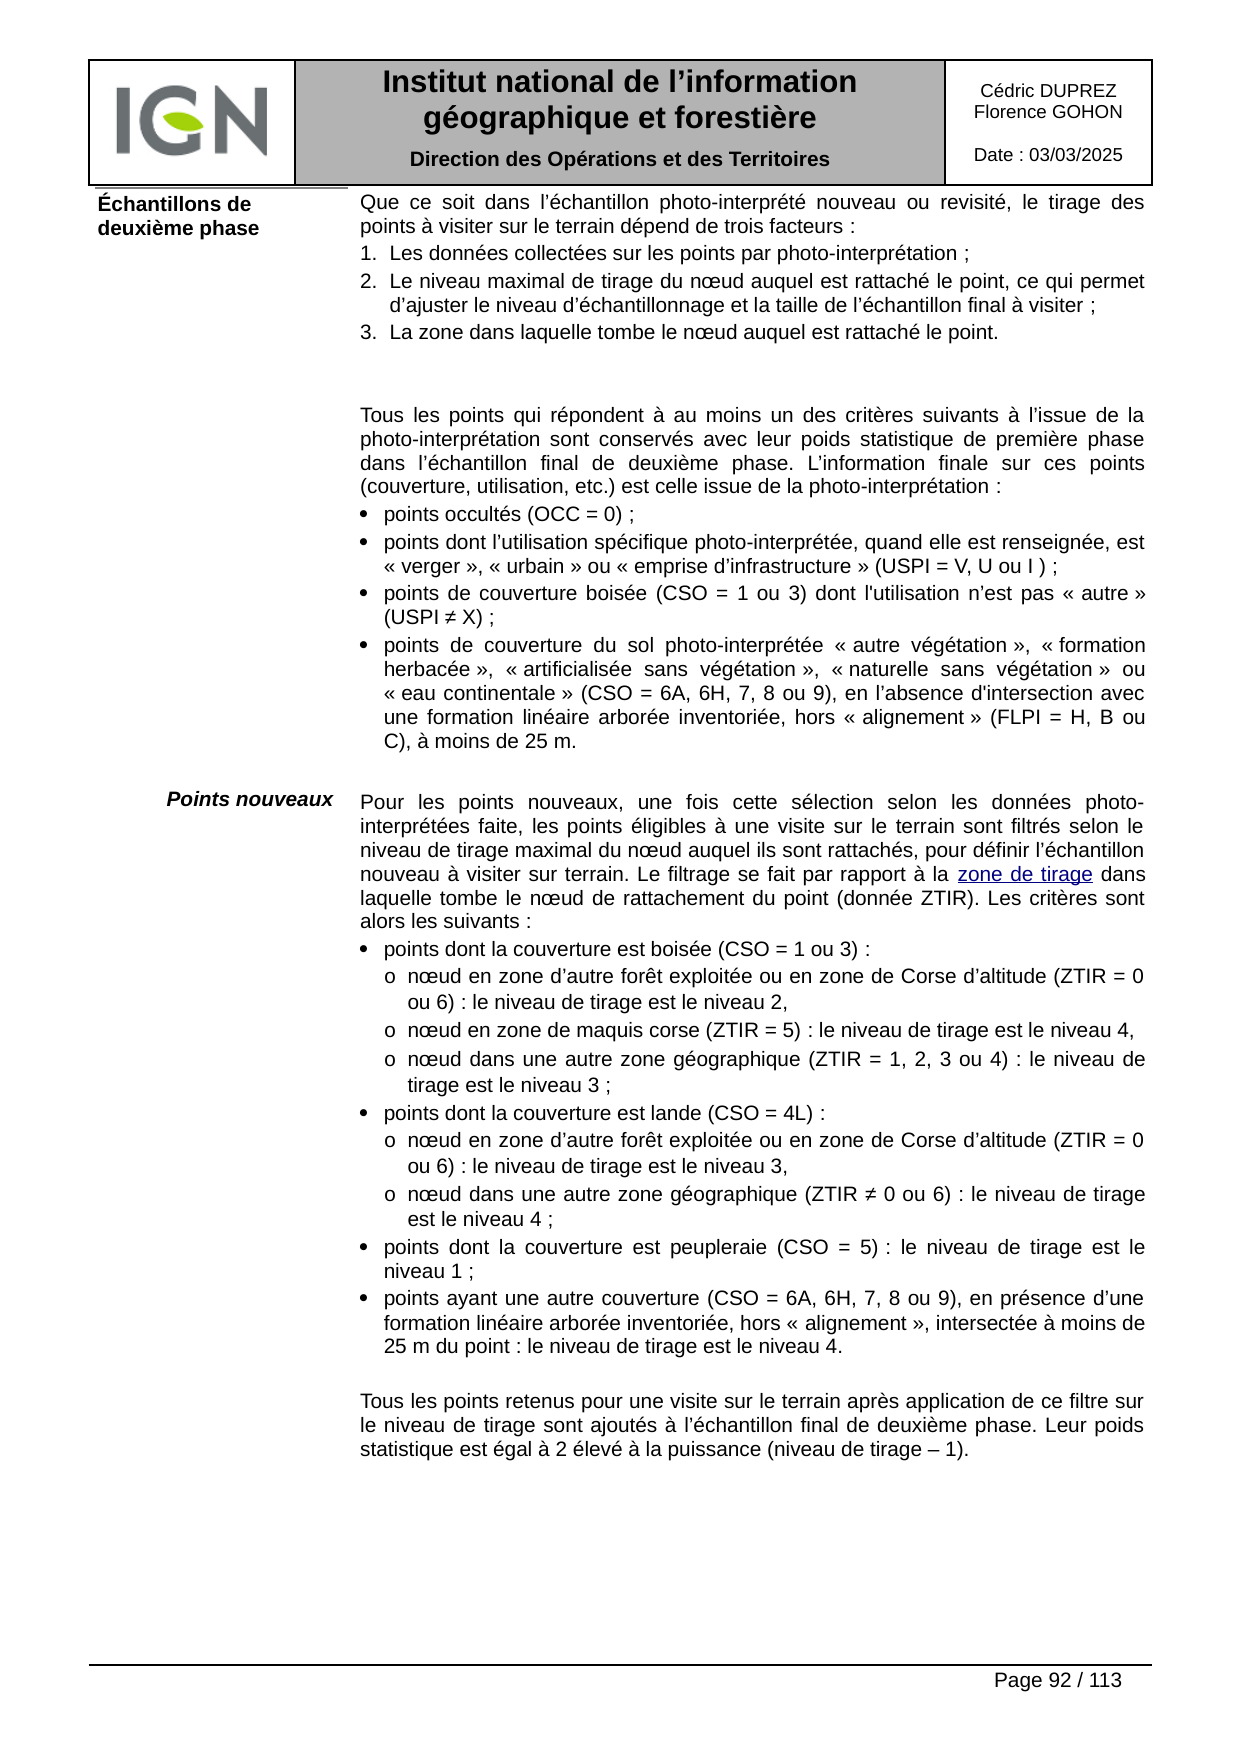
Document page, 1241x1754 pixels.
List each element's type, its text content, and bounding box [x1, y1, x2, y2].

table_cell Pour les points nouveaux, une fois cette sélection selon les données photo-interprétées faite, les points éligibles à une visite sur le terrain sont filtrés selon le niveau de tirage maximal du nœud auquel ils sont rattachés, pour définir l’échantillon nouveau à visiter sur terrain. Le filtrage se fait par rapport à la zone de tirage dans laquelle tombe le nœud de rattachement du point (donnée ZTIR). Les critères sont alors les suivants : points dont la couverture est boisée (CSO = 1 ou 3) : nœud en zone d’autre forêt exploitée ou en zone de Corse d’altitude (ZTIR = 0 ou 6) : le niveau de tirage est le niveau 2, nœud en zone de maquis corse (ZTIR = 5) : le niveau de tirage est le niveau 4, nœud dans une autre zone géographique (ZTIR = 1, 2, 3 ou 4) : le niveau de tirage est le niveau 3 ; points dont la couverture est lande (CSO = 4L) : nœud en zone d’autre forêt exploitée ou en zone de Corse d’altitude (ZTIR = 0 ou 6) : le niveau de tirage est le niveau 3, nœud dans une autre zone géographique (ZTIR ≠ 0 ou 6) : le niveau de tirage est le niveau 4 ; points dont la couverture est peupleraie (CSO = 5) : le niveau de tirage est le niveau 1 ; points ayant une autre couverture (CSO = 6A, 6H, 7, 8 ou 9), en présence d’une formation linéaire arborée inventoriée, hors « alignement », intersectée à moins de 25 m du point : le niveau de tirage est le niveau 4. Tous les points retenus pour une visite sur le terrain après application de ce filtre sur le niveau de tirage sont ajoutés à l’échantillon final de deuxième phase. Leur poids statistique est égal à 2 élevé à la puissance (niveau de tirage – 1). [354, 786, 1152, 1494]
table_cell Que ce soit dans l’échantillon photo-interprété nouveau ou revisité, le tirage des points à visiter sur le terrain dépend de trois facteurs : Les données collectées sur les points par photo-interprétation ; Le niveau maximal de tirage du nœud auquel est rattaché le point, ce qui permet d’ajuster le niveau d’échantillonnage et la taille de l’échantillon final à visiter ; La zone dans laquelle tombe le nœud auquel est rattaché le point. Tous les points qui répondent à au moins un des critères suivants à l’issue de la photo-interprétation sont conservés avec leur poids statistique de première phase dans l’échantillon final de deuxième phase. L’information finale sur ces points (couverture, utilisation, etc.) est celle issue de la photo-interprétation : points occultés (OCC = 0) ; points dont l’utilisation spécifique photo-interprétée, quand elle est renseignée, est « verger », « urbain » ou « emprise d’infrastructure » (USPI = V, U ou I ) ; points de couverture boisée (CSO = 1 ou 3) dont l'utilisation n’est pas « autre » (USPI ≠ X) ; points de couverture du sol photo-interprétée « autre végétation », « formation herbacée », « artificialisée sans végétation », « naturelle sans végétation » ou « eau continentale » (CSO = 6A, 6H, 7, 8 ou 9), en l’absence d'intersection avec une formation linéaire arborée inventoriée, hors « alignement » (FLPI = H, B ou C), à moins de 25 m. [354, 186, 1152, 786]
table_cell Points nouveaux [89, 786, 354, 1494]
table_cell Échantillons de deuxième phase [89, 186, 354, 786]
picture [91, 62, 293, 180]
